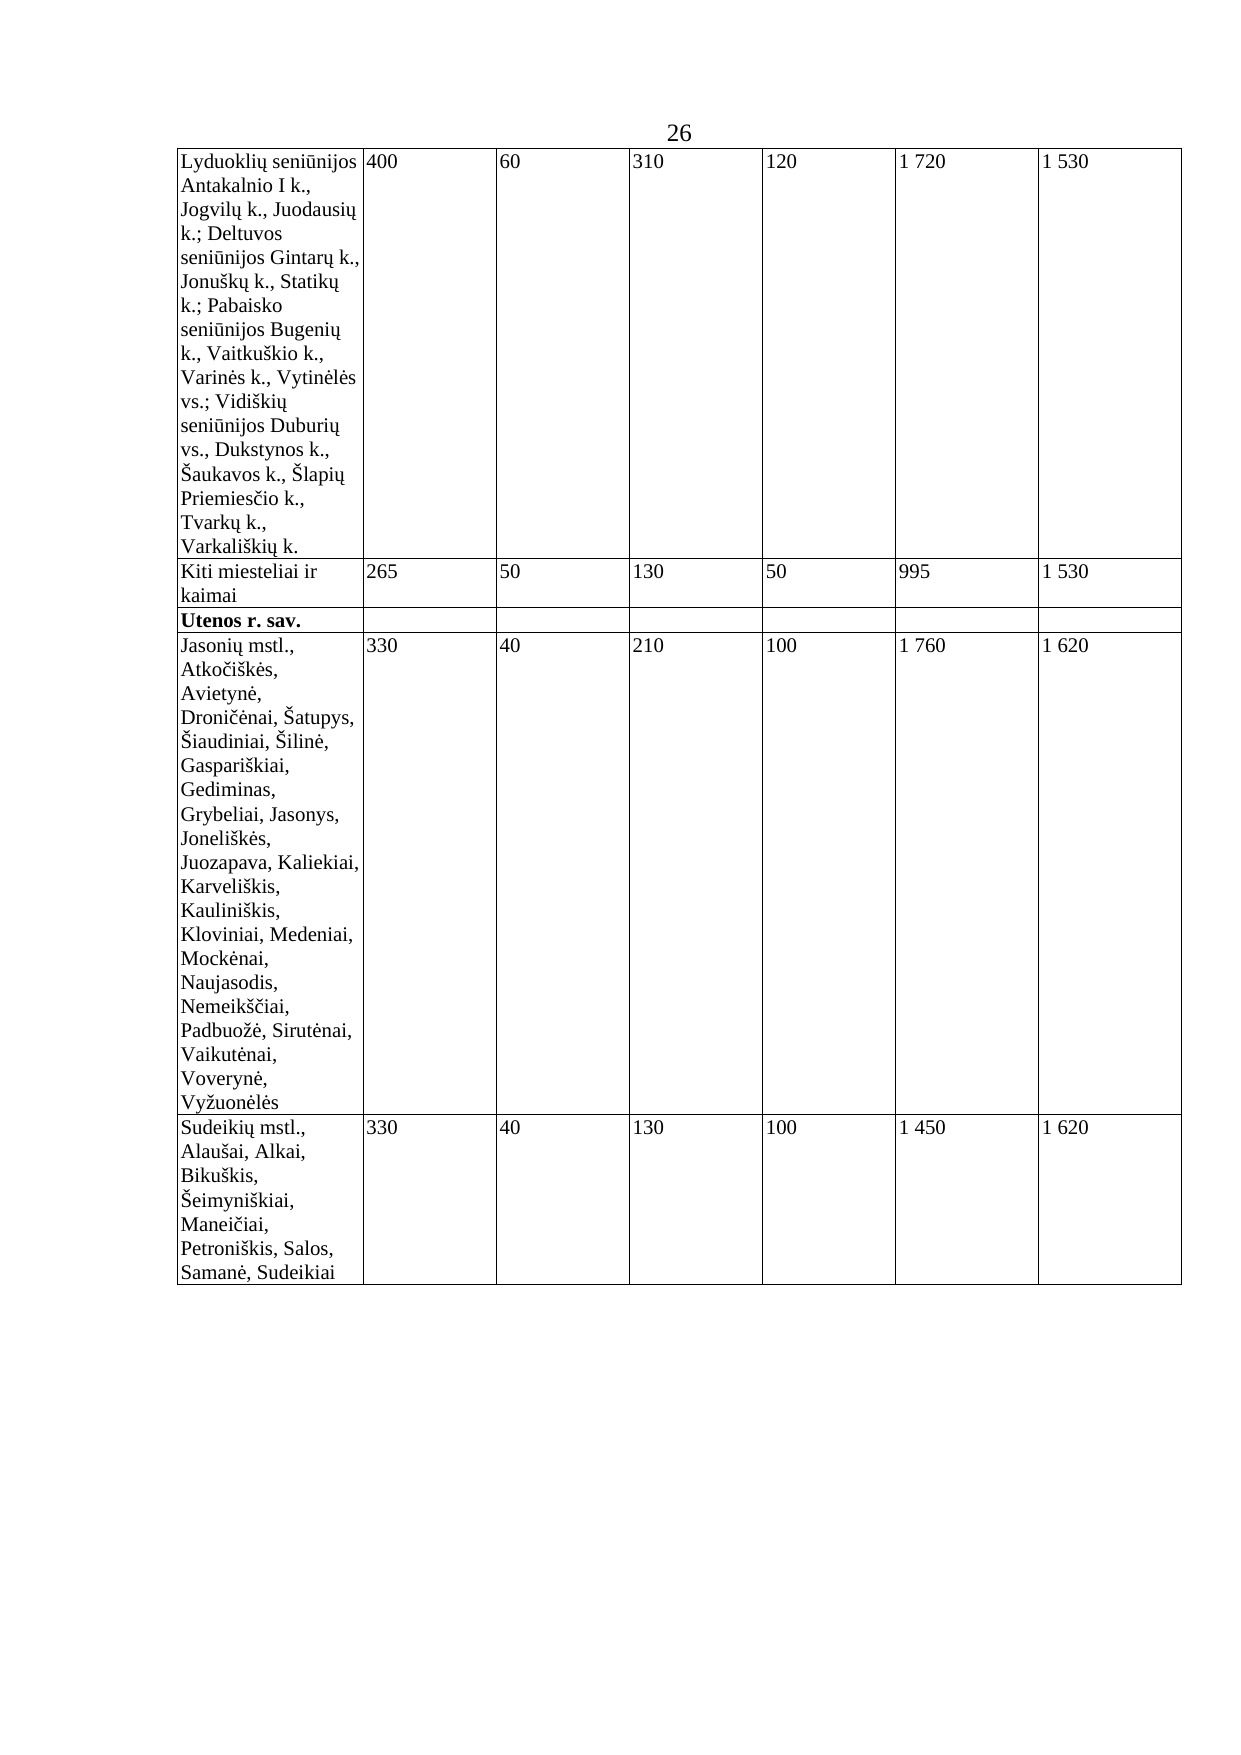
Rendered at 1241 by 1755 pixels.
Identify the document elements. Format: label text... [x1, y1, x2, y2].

table_cell [364, 608, 496, 632]
table_cell 265 [364, 559, 496, 607]
table_cell Jasonių mstl., Atkočiškės, Avietynė, Droničėnai, Šatupys, Šiaudiniai, Šilinė, Gaspariškiai, Gediminas, Grybeliai, Jasonys, Joneliškės, Juozapava, Kaliekiai, Karveliškis, Kauliniškis, Kloviniai, Medeniai, Mockėnai, Naujasodis, Nemeikščiai, Padbuožė, Sirutėnai, Vaikutėnai, Voverynė, Vyžuonėlės [178, 633, 363, 1114]
table_cell 40 [497, 1115, 629, 1284]
table_cell 1 620 [1039, 633, 1181, 1114]
table_cell 50 [497, 559, 629, 607]
table_cell 100 [763, 633, 895, 1114]
table_cell 330 [364, 633, 496, 1114]
table_cell 130 [630, 1115, 762, 1284]
table_cell 130 [630, 559, 762, 607]
table_cell [896, 608, 1038, 632]
table_cell Kiti miesteliai ir kaimai [178, 559, 363, 607]
table_cell [1039, 608, 1181, 632]
table_cell 1 530 [1039, 149, 1181, 558]
table_cell 50 [763, 559, 895, 607]
table_cell 1 620 [1039, 1115, 1181, 1284]
table_cell [497, 608, 629, 632]
table_cell 330 [364, 1115, 496, 1284]
table_cell Sudeikių mstl., Alaušai, Alkai, Bikuškis, Šeimyniškiai, Maneičiai, Petroniškis, Salos, Samanė, Sudeikiai [178, 1115, 363, 1284]
table_cell 1 720 [896, 149, 1038, 558]
table_cell 1 450 [896, 1115, 1038, 1284]
table_cell [763, 608, 895, 632]
table_cell 120 [763, 149, 895, 558]
table_cell 60 [497, 149, 629, 558]
table_cell 40 [497, 633, 629, 1114]
table_cell 400 [364, 149, 496, 558]
table_cell 1 530 [1039, 559, 1181, 607]
table_cell 310 [630, 149, 762, 558]
table_cell Utenos r. sav. [178, 608, 363, 632]
table_cell 995 [896, 559, 1038, 607]
table_cell 100 [763, 1115, 895, 1284]
table_cell [630, 608, 762, 632]
table_cell 210 [630, 633, 762, 1114]
table_cell 1 760 [896, 633, 1038, 1114]
table_cell Lyduoklių seniūnijos Antakalnio I k., Jogvilų k., Juodausių k.; Deltuvos seniūnijos Gintarų k., Jonuškų k., Statikų k.; Pabaisko seniūnijos Bugenių k., Vaitkuškio k., Varinės k., Vytinėlės vs.; Vidiškių seniūnijos Duburių vs., Dukstynos k., Šaukavos k., Šlapių Priemiesčio k., Tvarkų k., Varkališkių k. [178, 149, 363, 558]
